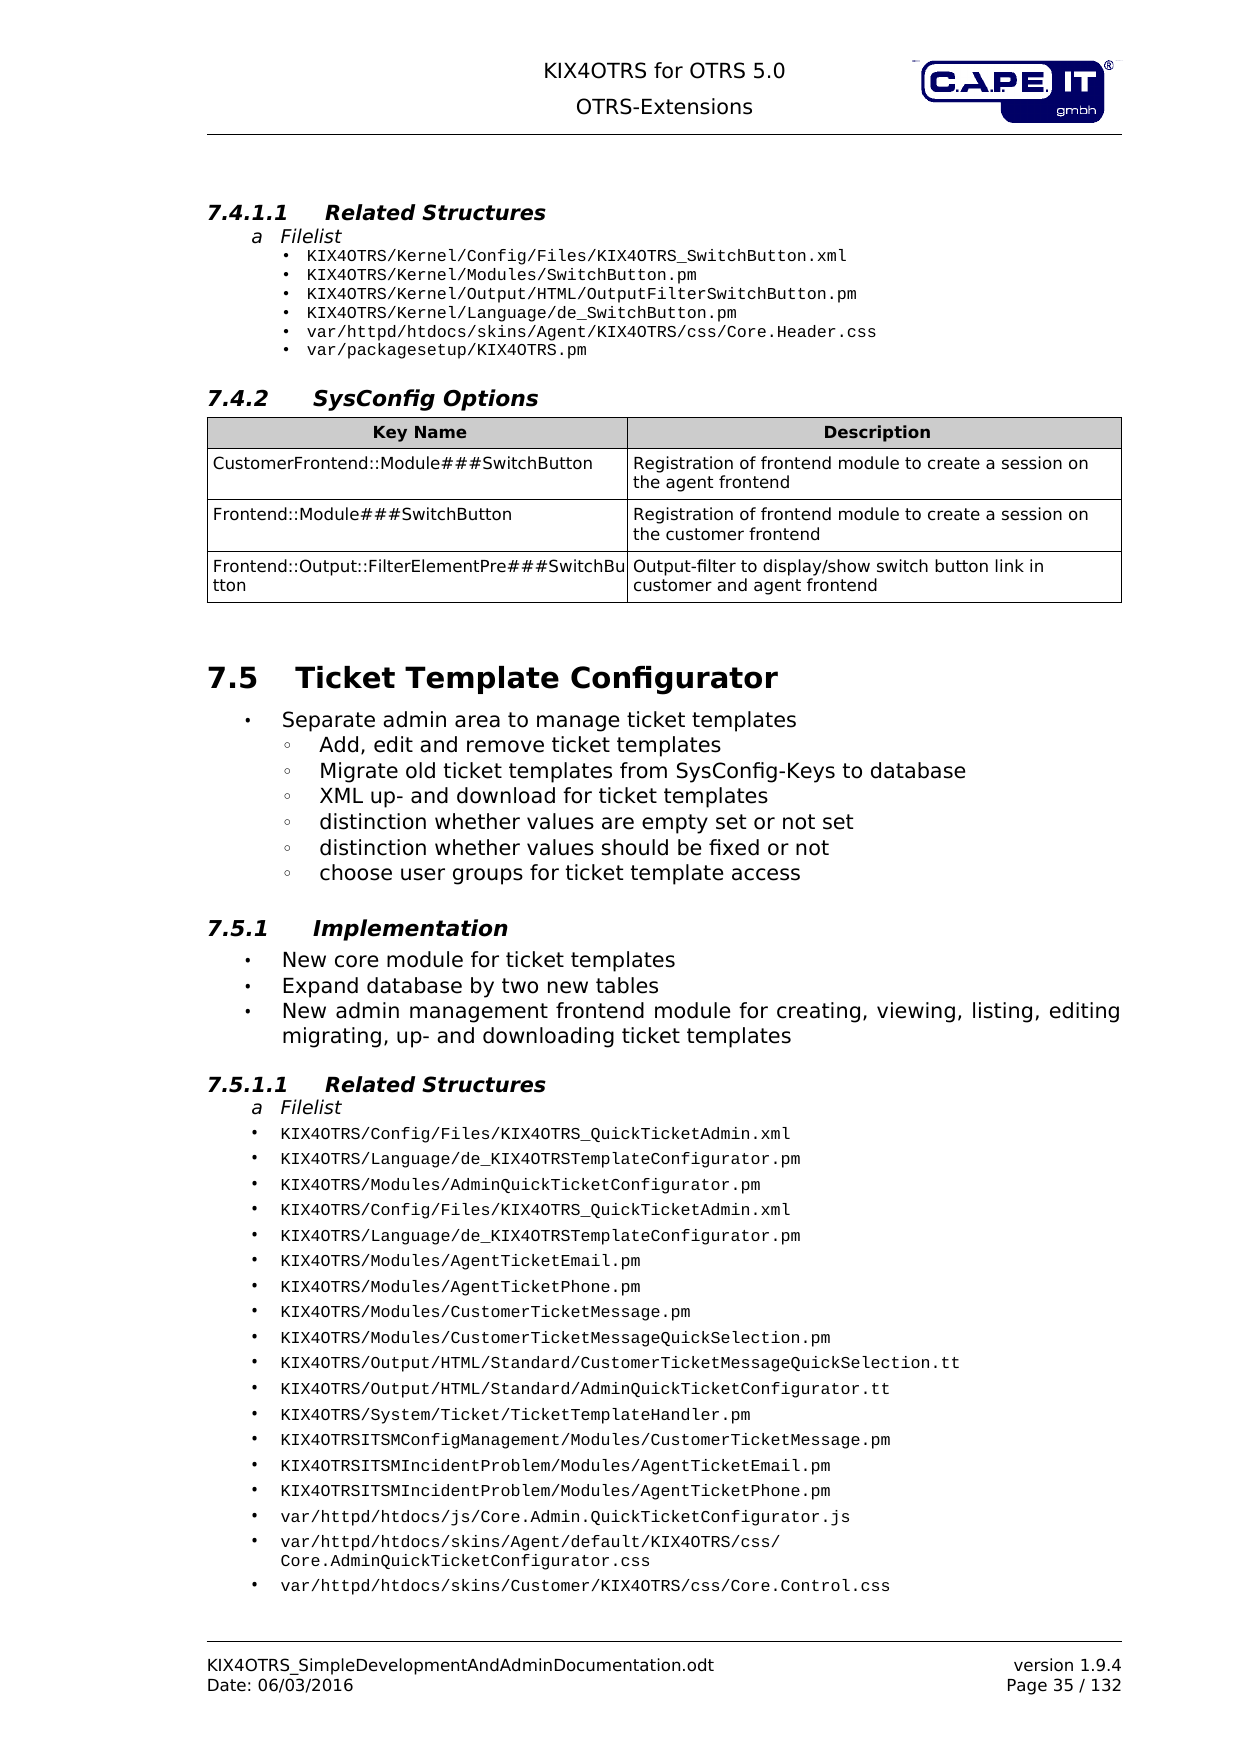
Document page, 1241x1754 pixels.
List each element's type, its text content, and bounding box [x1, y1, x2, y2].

list Add, edit and remove ticket templates [282, 733, 1122, 758]
subtitle Related Structures [207, 1073, 1122, 1097]
list KIX4OTRS/Language/de_KIX4OTRSTemplateConfigurator.pm [251, 1221, 1122, 1247]
subtitle var/packagesetup/KIX4OTRS.pm [283, 342, 1122, 361]
list KIX4OTRSITSMConfigManagement/Modules/CustomerTicketMessage.pm [251, 1425, 1122, 1451]
list KIX4OTRS/Modules/CustomerTicketMessageQuickSelection.pm [251, 1323, 1122, 1349]
list KIX4OTRS/System/Ticket/TicketTemplateHandler.pm [251, 1400, 1122, 1425]
list var/httpd/htdocs/skins/Agent/default/KIX4OTRS/css/Core.AdminQuickTicketConfigurator.css [251, 1527, 1122, 1572]
table_cell Registration of frontend module to create a session on the customer frontend [628, 500, 1121, 551]
subtitle Ticket Template Configurator [207, 661, 1122, 695]
list KIX4OTRS/Config/Files/KIX4OTRS_QuickTicketAdmin.xml [251, 1119, 1122, 1144]
list KIX4OTRS/Config/Files/KIX4OTRS_QuickTicketAdmin.xml [251, 1196, 1122, 1221]
list distinction whether values should be fixed or not [282, 835, 1122, 860]
subtitle var/httpd/htdocs/skins/Agent/KIX4OTRS/css/Core.Header.css [283, 323, 1122, 342]
subtitle KIX4OTRS/Kernel/Output/HTML/OutputFilterSwitchButton.pm [283, 285, 1122, 304]
list Expand database by two new tables [244, 973, 1122, 999]
list KIX4OTRS/Modules/AgentTicketPhone.pm [251, 1272, 1122, 1298]
list var/httpd/htdocs/js/Core.Admin.QuickTicketConfigurator.js [251, 1502, 1122, 1527]
list KIX4OTRS/Modules/AdminQuickTicketConfigurator.pm [251, 1170, 1122, 1196]
subtitle KIX4OTRS/Kernel/Config/Files/KIX4OTRS_SwitchButton.xml [283, 248, 1122, 267]
table_cell CustomerFrontend::Module###SwitchButton [208, 449, 627, 499]
table_cell Registration of frontend module to create a session on the agent frontend [628, 449, 1121, 499]
list KIX4OTRS/Output/HTML/Standard/AdminQuickTicketConfigurator.tt [251, 1374, 1122, 1400]
subtitle Filelist [251, 226, 1122, 248]
list KIX4OTRS/Modules/AgentTicketEmail.pm [251, 1247, 1122, 1272]
subtitle SysConfig Options [207, 386, 1122, 411]
list choose user groups for ticket template access [282, 860, 1122, 886]
table_cell Frontend::Module###SwitchButton [208, 500, 627, 551]
list Migrate old ticket templates from SysConfig-Keys to database [282, 758, 1122, 784]
list New admin management frontend module for creating, viewing, listing, editing migrating, up- and downloading ticket templates [244, 999, 1122, 1048]
subtitle KIX4OTRS/Kernel/Language/de_SwitchButton.pm [283, 304, 1122, 323]
list distinction whether values are empty set or not set [282, 809, 1122, 835]
list XML up- and download for ticket templates [282, 784, 1122, 809]
list KIX4OTRS/Language/de_KIX4OTRSTemplateConfigurator.pm [251, 1144, 1122, 1170]
subtitle KIX4OTRS/Kernel/Modules/SwitchButton.pm [283, 267, 1122, 285]
table_cell Frontend::Output::FilterElementPre###SwitchButton [208, 552, 627, 602]
list var/httpd/htdocs/skins/Customer/KIX4OTRS/css/Core.Control.css [251, 1572, 1122, 1597]
list KIX4OTRSITSMIncidentProblem/Modules/AgentTicketEmail.pm [251, 1451, 1122, 1476]
table_header Description [628, 418, 1121, 448]
subtitle Filelist [251, 1097, 1122, 1119]
list KIX4OTRSITSMIncidentProblem/Modules/AgentTicketPhone.pm [251, 1476, 1122, 1502]
list KIX4OTRS/Modules/CustomerTicketMessage.pm [251, 1298, 1122, 1323]
subtitle Related Structures [207, 201, 1122, 226]
list KIX4OTRS/Output/HTML/Standard/CustomerTicketMessageQuickSelection.tt [251, 1349, 1122, 1374]
table_header Key Name [208, 418, 627, 448]
list New core module for ticket templates [244, 948, 1122, 973]
table_cell Output-filter to display/show switch button link in customer and agent frontend [628, 552, 1121, 602]
picture [921, 60, 1114, 123]
subtitle Implementation [207, 916, 1122, 942]
list Separate admin area to manage ticket templates [244, 707, 1122, 733]
